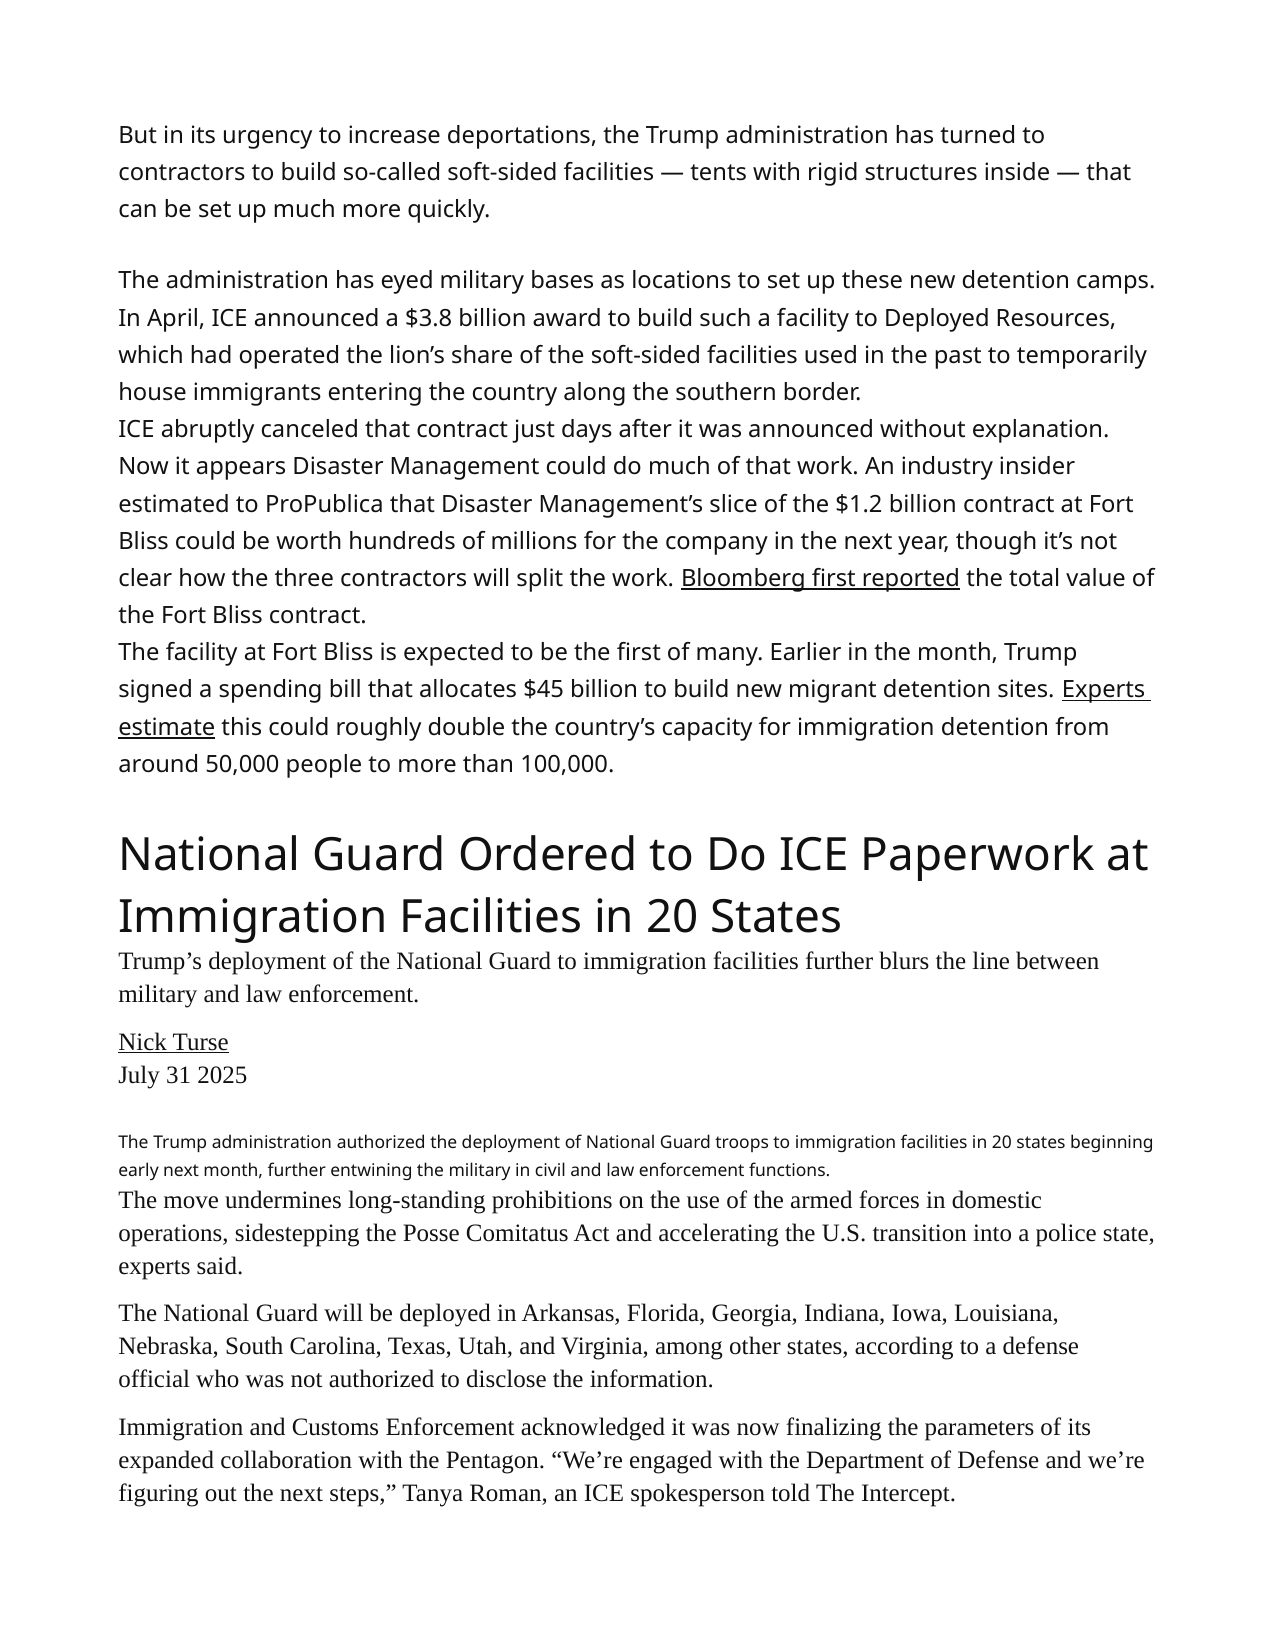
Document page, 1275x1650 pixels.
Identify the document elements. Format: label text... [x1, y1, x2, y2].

text But in its urgency to increase deportations, the Trump administration has turned to contractors to build so-called soft-sided facilities — tents with rigid structures inside — that can be set up much more quickly. [118, 118, 1157, 225]
text The Trump administration authorized the deployment of National Guard troops to immigration facilities in 20 states beginning early next month, further entwining the military in civil and law enforcement functions. [118, 1130, 1157, 1181]
text ICE abruptly canceled that contract just days after it was announced without explanation. Now it appears Disaster Management could do much of that work. An industry insider estimated to ProPublica that Disaster Management’s slice of the $1.2 billion contract at Fort Bliss could be worth hundreds of millions for the company in the next year, though it’s not clear how the three contractors will split the work. Bloomberg first reported the total value of the Fort Bliss contract. [118, 412, 1157, 631]
text The move undermines long-standing prohibitions on the use of the armed forces in domestic operations, sidestepping the Posse Comitatus Act and accelerating the U.S. transition into a police state, experts said. [118, 1185, 1157, 1279]
text The National Guard will be deployed in Arkansas, Florida, Georgia, Indiana, Iowa, Louisiana, Nebraska, South Carolina, Texas, Utah, and Virginia, among other states, according to a defense official who was not authorized to disclose the information. [118, 1298, 1157, 1393]
text The facility at Fort Bliss is expected to be the first of many. Earlier in the month, Trump signed a spending bill that allocates $45 billion to build new migrant detention sites. Experts estimate this could roughly double the country’s capacity for immigration detention from around 50,000 people to more than 100,000. [118, 635, 1157, 779]
text Immigration and Customs Enforcement acknowledged it was now finalizing the parameters of its expanded collaboration with the Pentagon. “We’re engaged with the Department of Defense and we’re figuring out the next steps,” Tanya Roman, an ICE spokesperson told The Intercept. [118, 1412, 1157, 1507]
subtitle National Guard Ordered to Do ICE Paperwork at Immigration Facilities in 20 States [118, 821, 1157, 946]
text Trump’s deployment of the National Guard to immigration facilities further blurs the line between military and law enforcement. [118, 946, 1157, 1008]
text Nick Turse [118, 1027, 1157, 1055]
text July 31 2025 [118, 1060, 1157, 1088]
text The administration has eyed military bases as locations to set up these new detention camps. In April, ICE announced a $3.8 billion award to build such a facility to Deployed Resources, which had operated the lion’s share of the soft-sided facilities used in the past to temporarily house immigrants entering the country along the southern border. [118, 263, 1157, 407]
